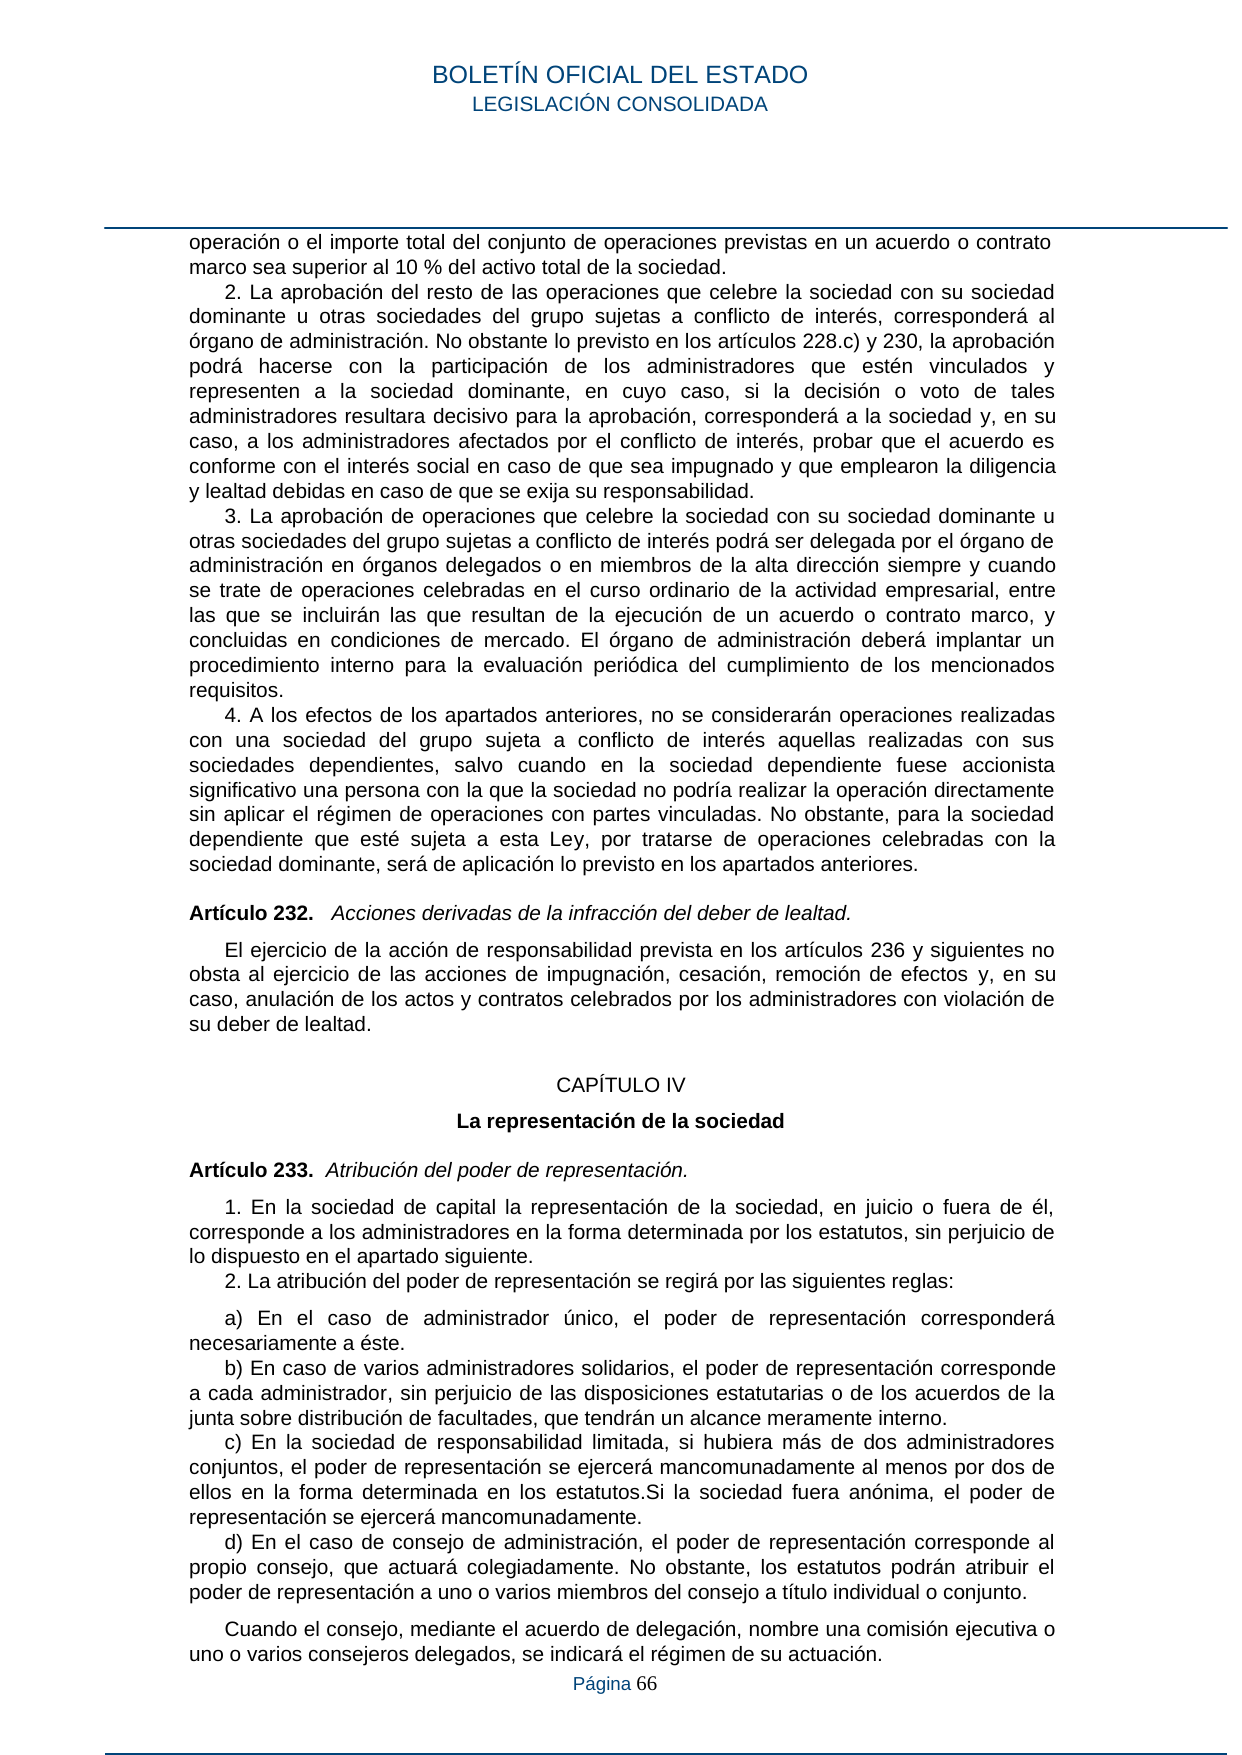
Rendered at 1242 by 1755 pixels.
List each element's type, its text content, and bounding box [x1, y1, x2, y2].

text El ejercicio de la acción de responsabilidad prevista en los artículos 236 y siguientes no obsta al ejercicio de las acciones de impugnación, cesación, remoción de efectos y, en su caso, anulación de los actos y contratos celebrados por los administradores con violación de su deber de lealtad. [189, 937, 1056, 1036]
text Artículo 232. Acciones derivadas de la infracción del deber de lealtad. [189, 901, 1196, 924]
text a) En el caso de administrador único, el poder de representación corresponderá necesariamente a éste. [189, 1306, 1056, 1354]
text 2. La aprobación del resto de las operaciones que celebre la sociedad con su sociedad dominante u otras sociedades del grupo sujetas a conflicto de interés, corresponderá al órgano de administración. No obstante lo previsto en los artículos 228.c) y 230, la aprobación podrá hacerse con la participación de los administradores que estén vinculados y representen a la sociedad dominante, en cuyo caso, si la decisión o voto de tales administradores resultara decisivo para la aprobación, corresponderá a la sociedad y, en su caso, a los administradores afectados por el conflicto de interés, probar que el acuerdo es conforme con el interés social en caso de que sea impugnado y que emplearon la diligencia y lealtad debidas en caso de que se exija su responsabilidad. [189, 279, 1056, 503]
text Cuando el consejo, mediante el acuerdo de delegación, nombre una comisión ejecutiva o uno o varios consejeros delegados, se indicará el régimen de su actuación. [189, 1617, 1056, 1666]
text 4. A los efectos de los apartados anteriores, no se considerarán operaciones realizadas con una sociedad del grupo sujeta a conflicto de interés aquellas realizadas con sus sociedades dependientes, salvo cuando en la sociedad dependiente fuese accionista significativo una persona con la que la sociedad no podría realizar la operación directamente sin aplicar el régimen de operaciones con partes vinculadas. No obstante, para la sociedad dependiente que esté sujeta a esta Ley, por tratarse de operaciones celebradas con la sociedad dominante, será de aplicación lo previsto en los apartados anteriores. [189, 703, 1056, 876]
text d) En el caso de consejo de administración, el poder de representación corresponde al propio consejo, que actuará colegiadamente. No obstante, los estatutos podrán atribuir el poder de representación a uno o varios miembros del consejo a título individual o conjunto. [189, 1530, 1056, 1603]
text 3. La aprobación de operaciones que celebre la sociedad con su sociedad dominante u otras sociedades del grupo sujetas a conflicto de interés podrá ser delegada por el órgano de administración en órganos delegados o en miembros de la alta dirección siempre y cuando se trate de operaciones celebradas en el curso ordinario de la actividad empresarial, entre las que se incluirán las que resultan de la ejecución de un acuerdo o contrato marco, y concluidas en condiciones de mercado. El órgano de administración deberá implantar un procedimiento interno para la evaluación periódica del cumplimiento de los mencionados requisitos. [189, 503, 1056, 702]
text La representación de la sociedad [452, 1109, 790, 1133]
text CAPÍTULO IV [552, 1072, 690, 1096]
text c) En la sociedad de responsabilidad limitada, si hubiera más de dos administradores conjuntos, el poder de representación se ejercerá mancomunadamente al menos por dos de ellos en la forma determinada en los estatutos.Si la sociedad fuera anónima, el poder de representación se ejercerá mancomunadamente. [189, 1430, 1056, 1529]
text 2. La atribución del poder de representación se regirá por las siguientes reglas: [224, 1269, 1196, 1293]
text 1. En la sociedad de capital la representación de la sociedad, en juicio o fuera de él, corresponde a los administradores en la forma determinada por los estatutos, sin perjuicio de lo dispuesto en el apartado siguiente. [189, 1194, 1056, 1268]
text b) En caso de varios administradores solidarios, el poder de representación corresponde a cada administrador, sin perjuicio de las disposiciones estatutarias o de los acuerdos de la junta sobre distribución de facultades, que tendrán un alcance meramente interno. [189, 1356, 1056, 1429]
text Artículo 233. Atribución del poder de representación. [189, 1158, 1196, 1182]
text operación o el importe total del conjunto de operaciones previstas en un acuerdo o contrato marco sea superior al 10 % del activo total de la sociedad. [189, 229, 1056, 278]
text [189, 205, 1056, 227]
